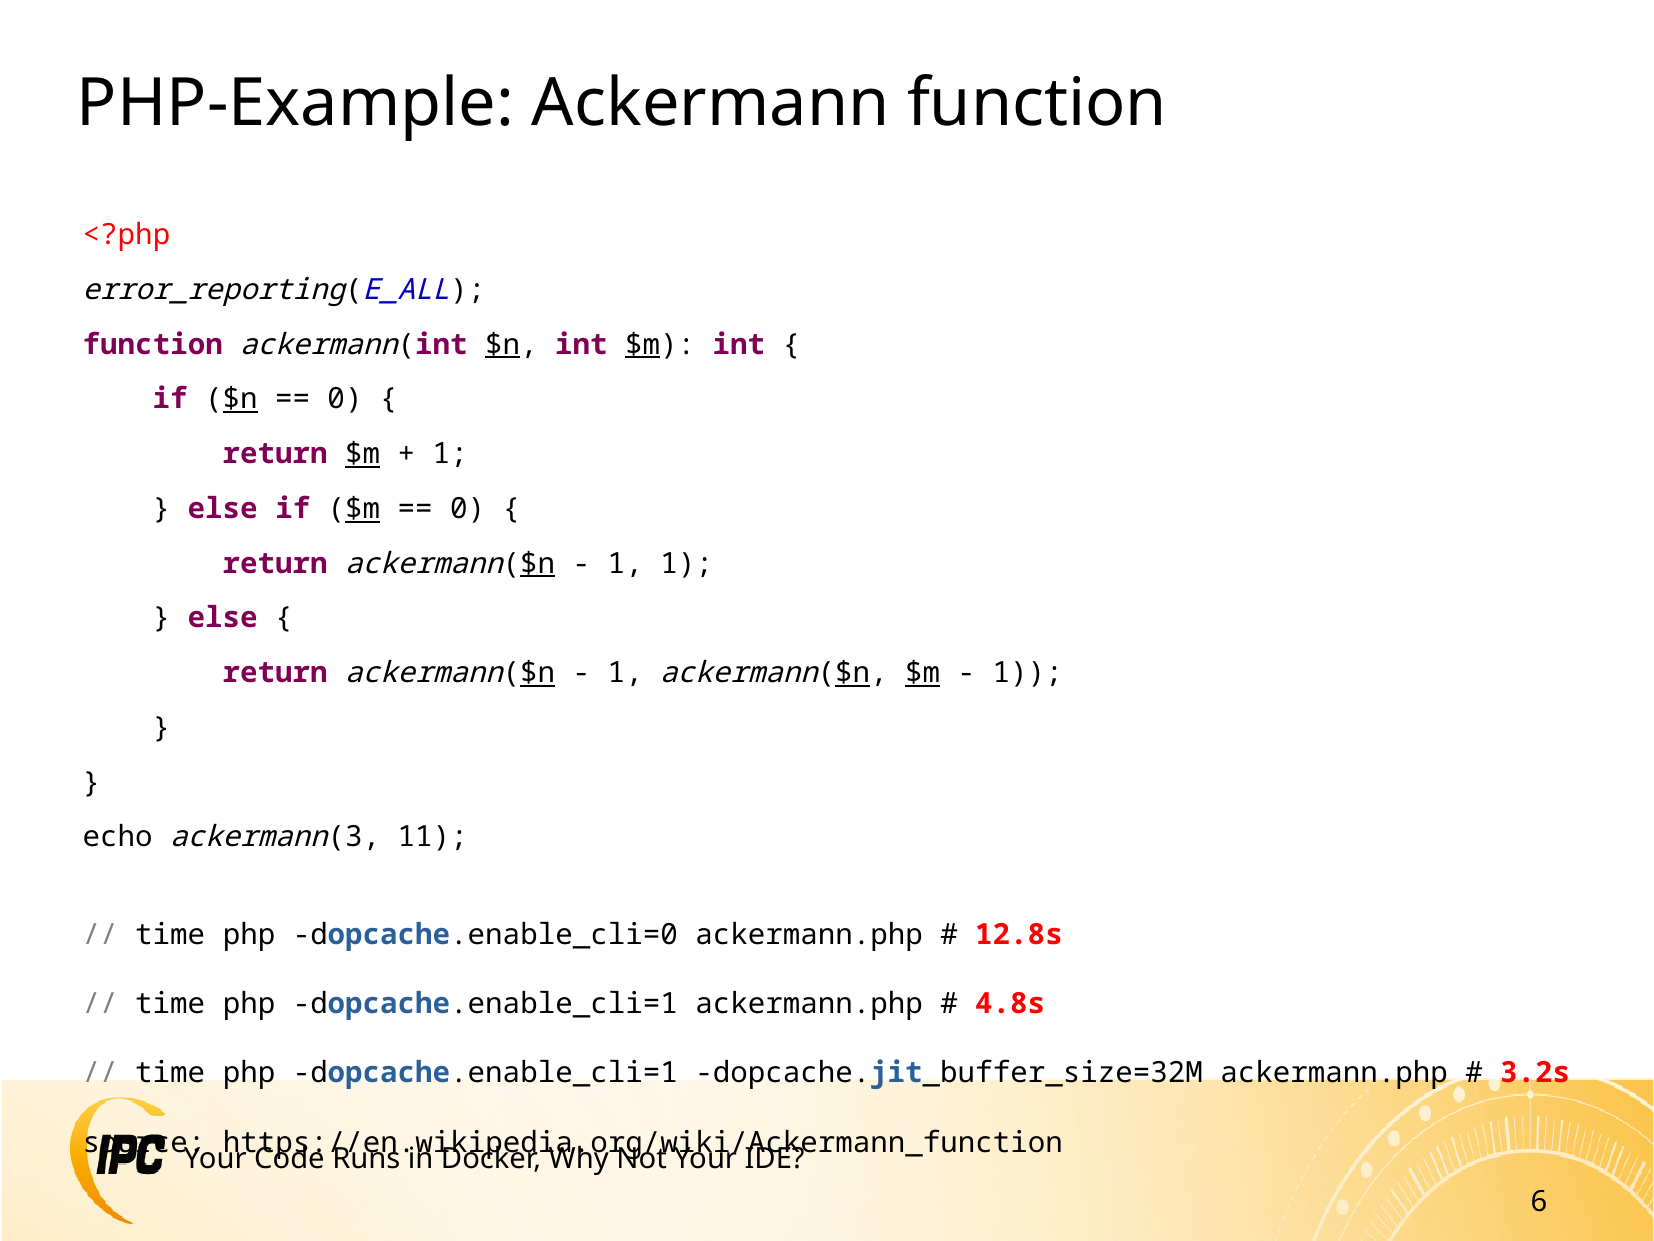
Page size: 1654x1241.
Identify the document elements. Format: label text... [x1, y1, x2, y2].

title PHP-Example: Ackermann function [17, 3, 1506, 196]
list <?php error_reporting(E_ALL); function ackermann(int $n, int $m): int { if ($n == 0) { return $m + 1; } else if ($m == 0) { return ackermann($n - 1, 1); } else { return ackermann($n - 1, ackermann($n, $m - 1)); } } echo ackermann(3, 11); // time php -dopcache.enable_cli=0 ackermann.php # 12.8s // time php -dopcache.enable_cli=1 ackermann.php # 4.8s // time php -dopcache.enable_cli=1 -dopcache.jit_buffer_size=32M ackermann.php # 3.2s source: https://en.wikipedia.org/wiki/Ackermann_function [82, 213, 1571, 1069]
picture [0, 0, 1654, 1241]
